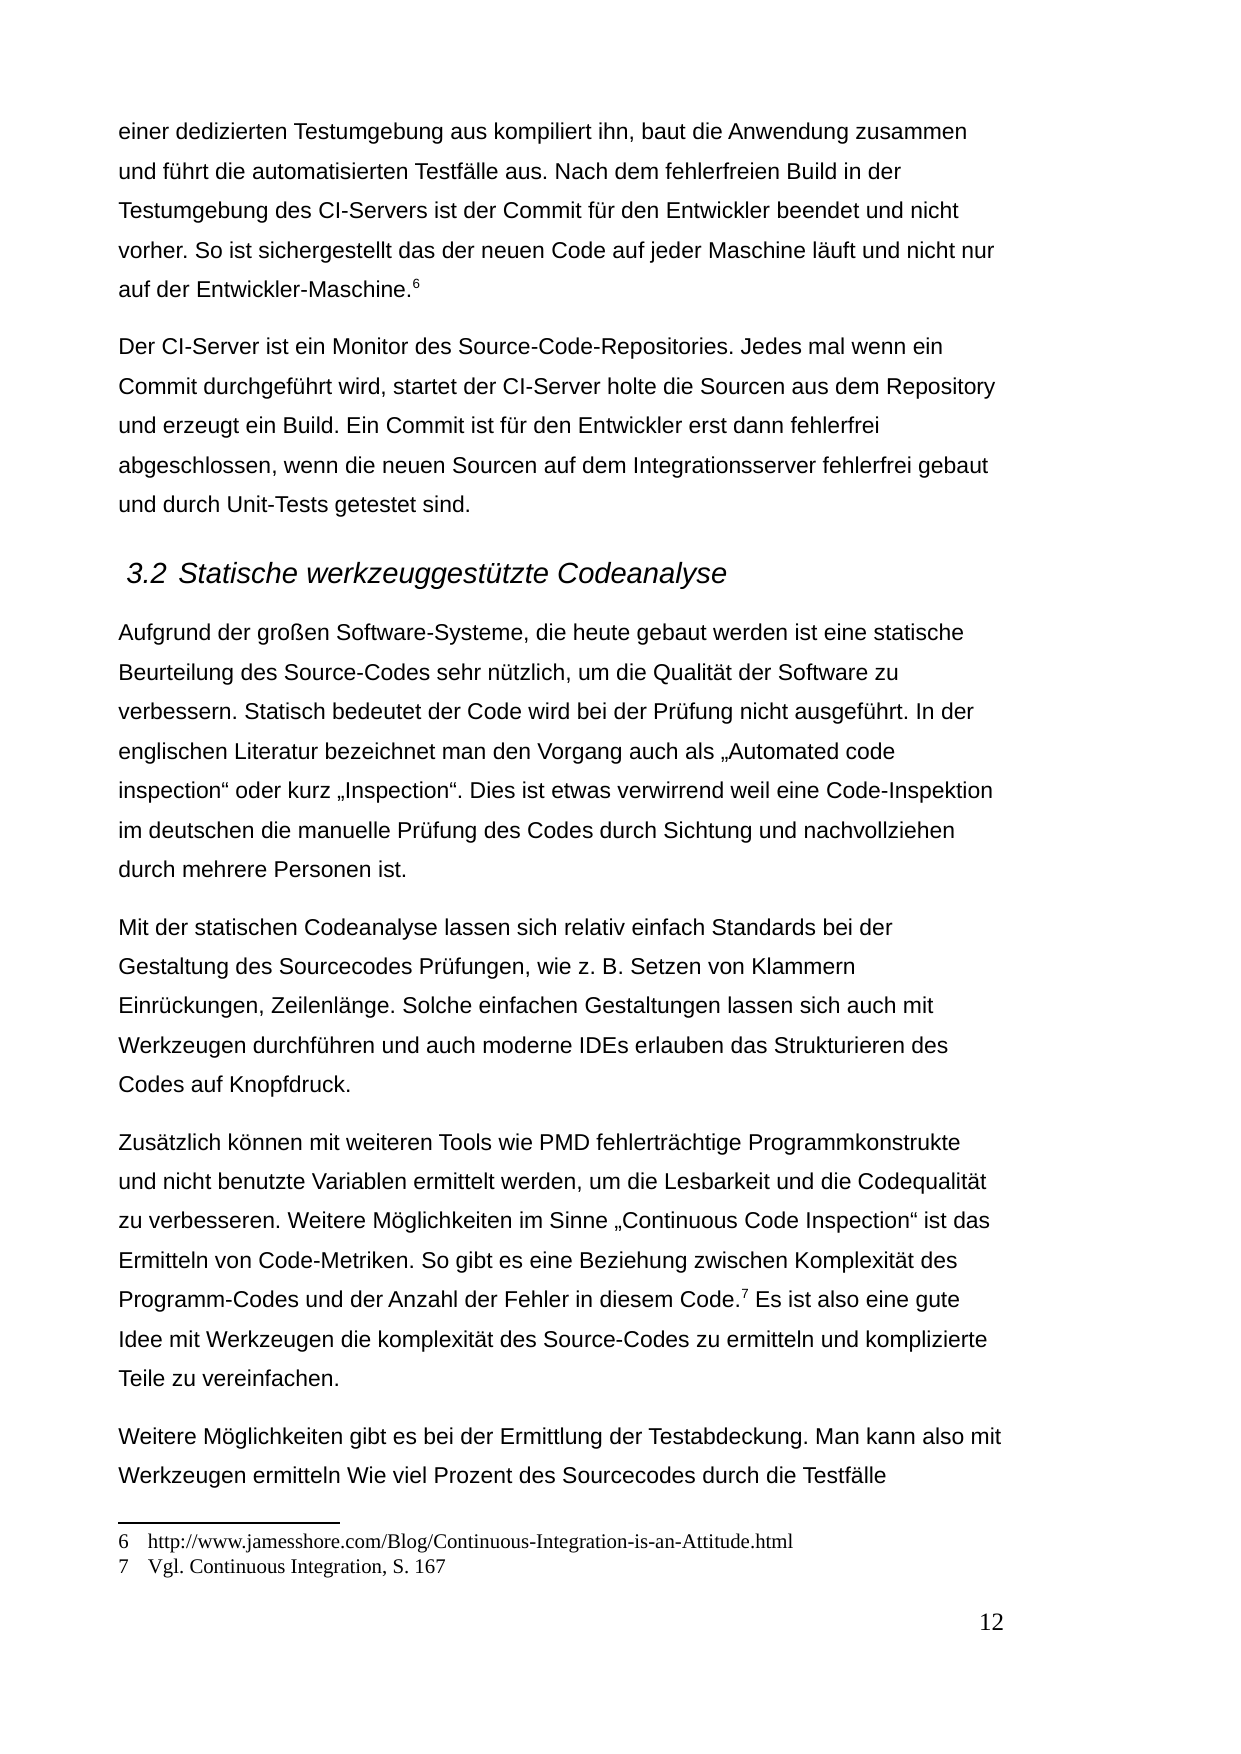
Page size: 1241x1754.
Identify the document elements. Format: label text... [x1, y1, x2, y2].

text Weitere Möglichkeiten gibt es bei der Ermittlung der Testabdeckung. Man kann also mit Werkzeugen ermitteln Wie viel Prozent des Sourcecodes durch die Testfälle [118, 1423, 1004, 1488]
subtitle Statische werkzeuggestützte Codeanalyse [118, 556, 1004, 589]
text einer dedizierten Testumgebung aus kompiliert ihn, baut die Anwendung zusammen und führt die automatisierten Testfälle aus. Nach dem fehlerfreien Build in der Testumgebung des CI-Servers ist der Commit für den Entwickler beendet und nicht vorher. So ist sichergestellt das der neuen Code auf jeder Maschine läuft und nicht nur auf der Entwickler-Maschine. [118, 118, 1004, 302]
text Zusätzlich können mit weiteren Tools wie PMD fehlerträchtige Programmkonstrukte und nicht benutzte Variablen ermittelt werden, um die Lesbarkeit und die Codequalität zu verbesseren. Weitere Möglichkeiten im Sinne „Continuous Code Inspection“ ist das Ermitteln von Code-Metriken. So gibt es eine Beziehung zwischen Komplexität des Programm-Codes und der Anzahl der Fehler in diesem Code. Es ist also eine gute Idee mit Werkzeugen die komplexität des Source-Codes zu ermitteln und komplizierte Teile zu vereinfachen. [118, 1128, 1004, 1392]
text http://www.jamesshore.com/Blog/Continuous-Integration-is-an-Attitude.html [118, 1529, 1004, 1553]
text Mit der statischen Codeanalyse lassen sich relativ einfach Standards bei der Gestaltung des Sourcecodes Prüfungen, wie z. B. Setzen von Klammern Einrückungen, Zeilenlänge. Solche einfachen Gestaltungen lassen sich auch mit Werkzeugen durchführen und auch moderne IDEs erlauben das Strukturieren des Codes auf Knopfdruck. [118, 913, 1004, 1098]
text Der CI-Server ist ein Monitor des Source-Code-Repositories. Jedes mal wenn ein Commit durchgeführt wird, startet der CI-Server holte die Sourcen aus dem Repository und erzeugt ein Build. Ein Commit ist für den Entwickler erst dann fehlerfrei abgeschlossen, wenn die neuen Sourcen auf dem Integrationsserver fehlerfrei gebaut und durch Unit-Tests getestet sind. [118, 333, 1004, 517]
text Aufgrund der großen Software-Systeme, die heute gebaut werden ist eine statische Beurteilung des Source-Codes sehr nützlich, um die Qualität der Software zu verbessern. Statisch bedeutet der Code wird bei der Prüfung nicht ausgeführt. In der englischen Literatur bezeichnet man den Vorgang auch als „Automated code inspection“ oder kurz „Inspection“. Dies ist etwas verwirrend weil eine Code-Inspektion im deutschen die manuelle Prüfung des Codes durch Sichtung und nachvollziehen durch mehrere Personen ist. [118, 619, 1004, 883]
text Vgl. Continuous Integration, S. 167 [118, 1553, 1004, 1578]
